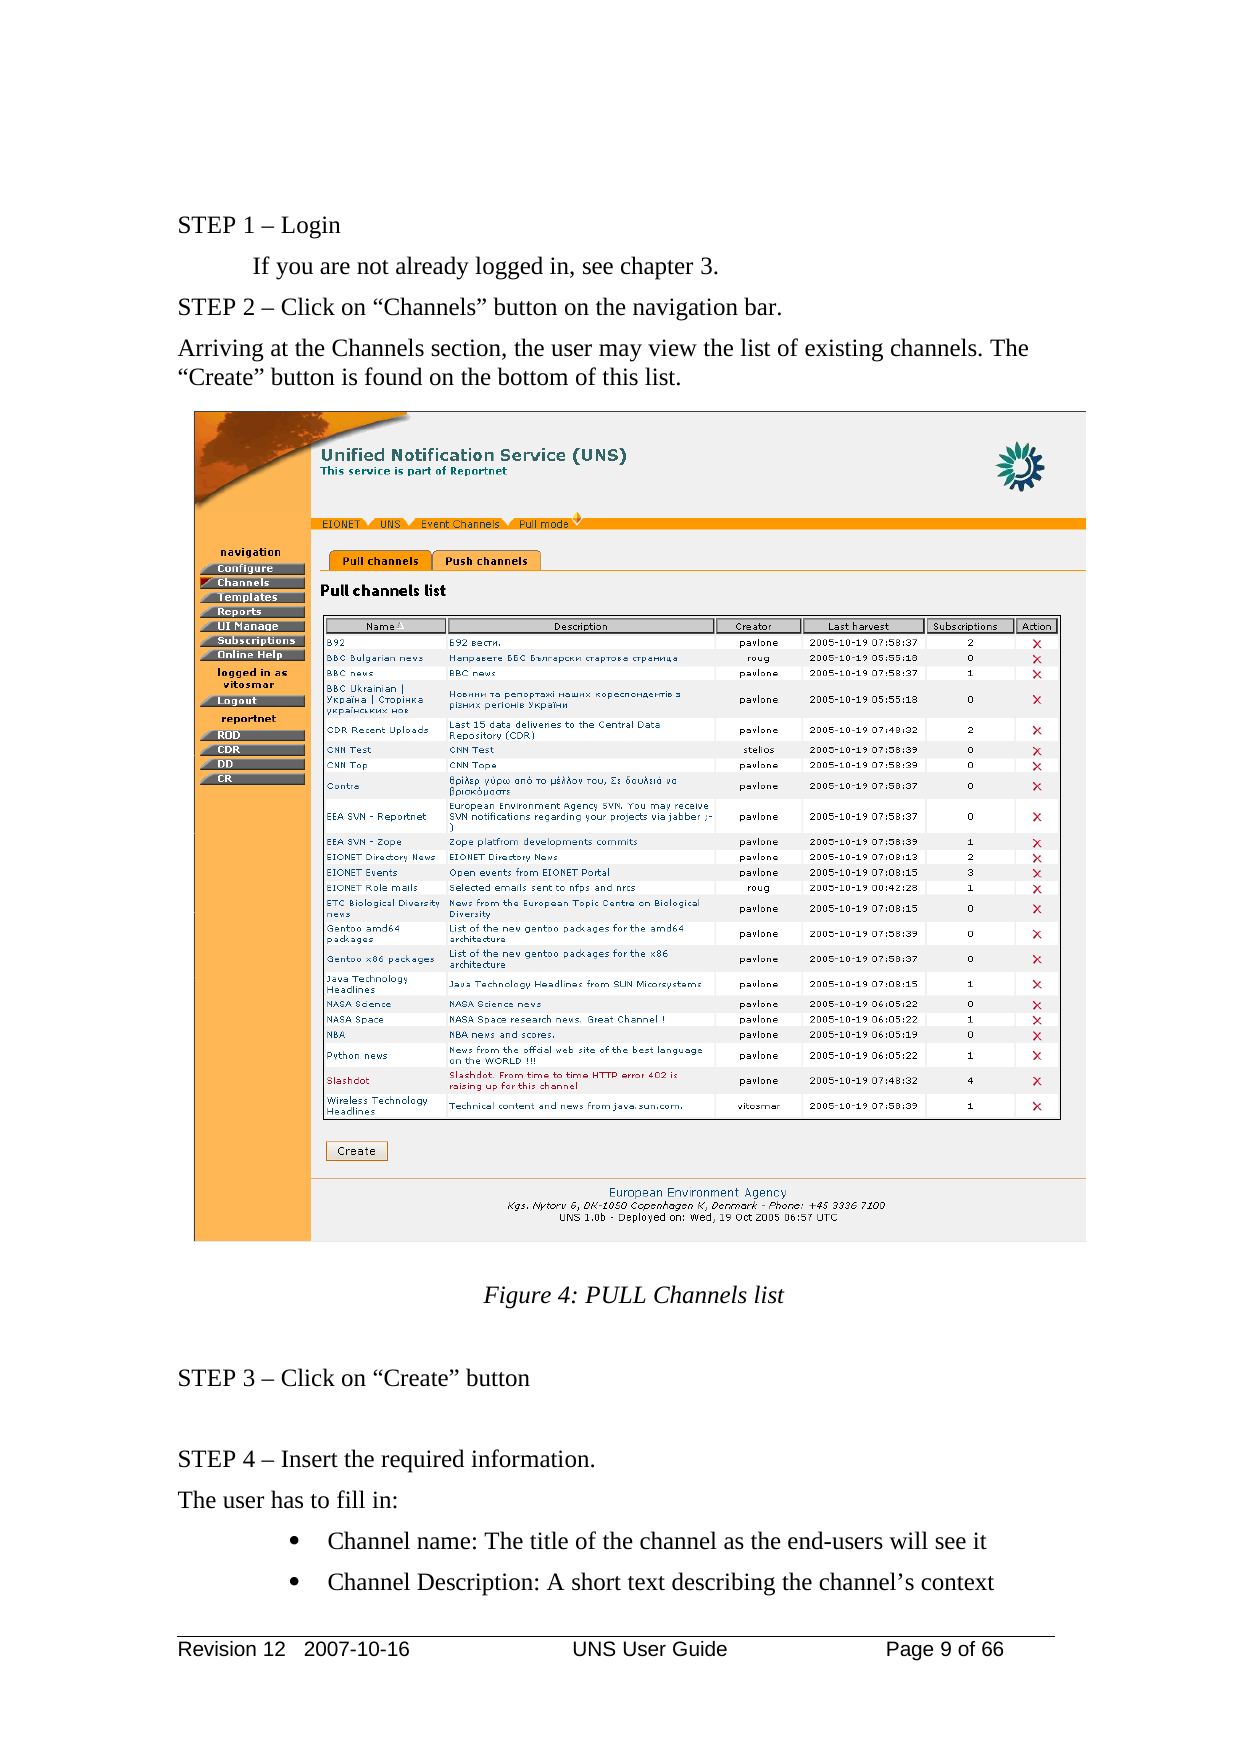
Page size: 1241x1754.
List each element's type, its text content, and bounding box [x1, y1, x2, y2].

picture [193, 411, 1086, 1242]
text The user has to fill in: [177, 1485, 1092, 1514]
text STEP 2 – Click on “Channels” button on the navigation bar. [177, 292, 1092, 321]
text If you are not already logged in, see chapter 3. [177, 251, 1092, 280]
text Arriving at the Channels section, the user may view the list of existing channels. The “Create” button is found on the bottom of this list. [177, 333, 1092, 391]
text STEP 1 – Login [177, 210, 1092, 239]
list Channel Description: A short text describing the channel’s context [290, 1567, 1092, 1596]
text Figure 4: PULL Channels list [177, 1280, 1092, 1309]
list Channel name: The title of the channel as the end-users will see it [290, 1526, 1092, 1555]
text STEP 3 – Click on “Create” button [177, 1363, 1092, 1392]
text STEP 4 – Insert the required information. [177, 1444, 1092, 1473]
